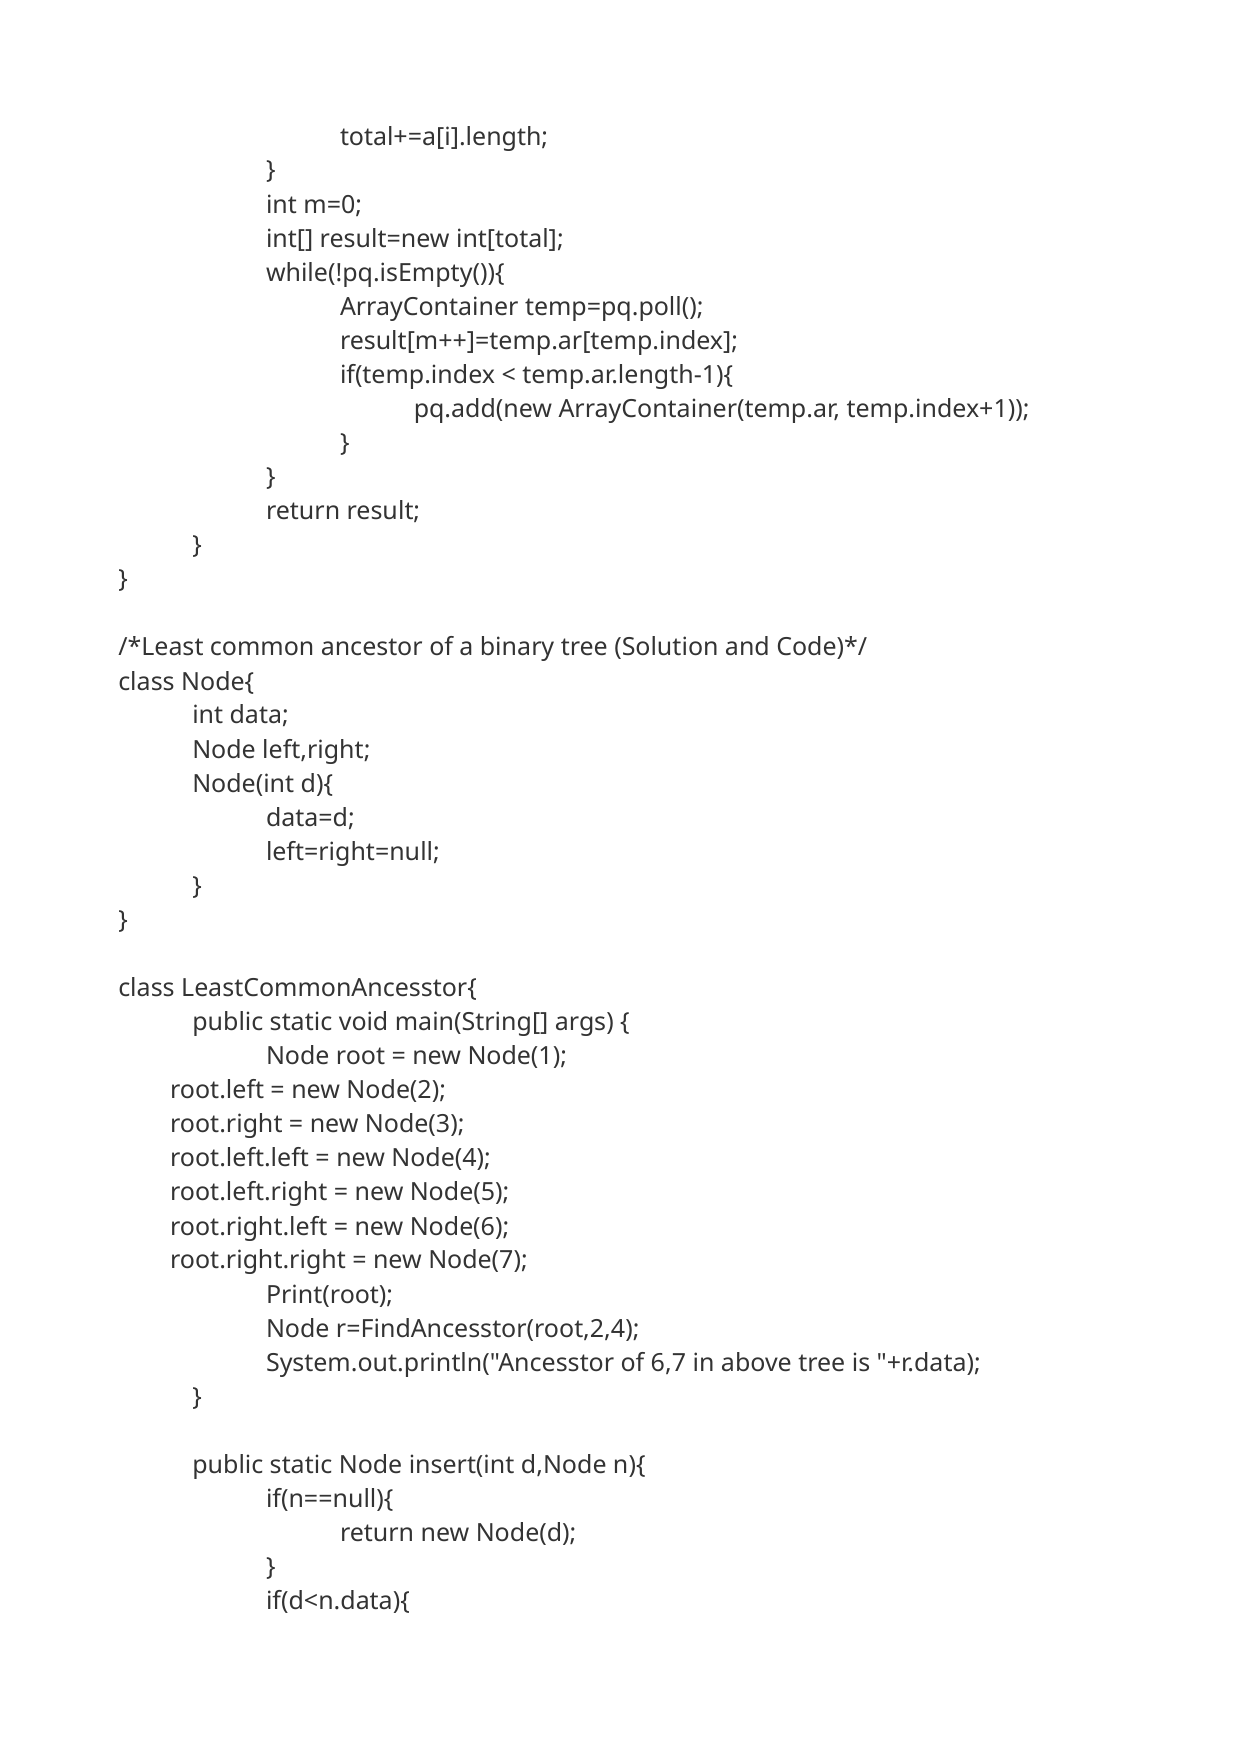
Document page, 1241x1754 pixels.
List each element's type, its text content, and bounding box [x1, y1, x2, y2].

text class Node{ [118, 663, 1122, 697]
text } [118, 1378, 1122, 1412]
text Node root = new Node(1); [118, 1038, 1122, 1072]
text if(d<n.data){ [118, 1583, 1122, 1617]
text return new Node(d); [118, 1515, 1122, 1549]
text result[m++]=temp.ar[temp.index]; [118, 322, 1122, 357]
text } [118, 527, 1122, 561]
text System.out.println("Ancesstor of 6,7 in above tree is "+r.data); [118, 1344, 1122, 1378]
text int[] result=new int[total]; [118, 220, 1122, 254]
text left=right=null; [118, 833, 1122, 867]
text } [118, 902, 1122, 936]
text Node(int d){ [118, 765, 1122, 799]
text } [118, 425, 1122, 459]
text total+=a[i].length; [118, 118, 1122, 152]
text class LeastCommonAncesstor{ [118, 970, 1122, 1004]
text public static void main(String[] args) { [118, 1004, 1122, 1038]
text Node left,right; [118, 731, 1122, 765]
text root.left.left = new Node(4); [118, 1140, 1122, 1174]
text root.right = new Node(3); [118, 1106, 1122, 1140]
text if(temp.index < temp.ar.length-1){ [118, 357, 1122, 391]
text return result; [118, 493, 1122, 527]
text pq.add(new ArrayContainer(temp.ar, temp.index+1)); [118, 391, 1122, 425]
text Node r=FindAncesstor(root,2,4); [118, 1310, 1122, 1344]
text if(n==null){ [118, 1481, 1122, 1515]
text int m=0; [118, 186, 1122, 220]
text root.left = new Node(2); [118, 1072, 1122, 1106]
text } [118, 561, 1122, 595]
text public static Node insert(int d,Node n){ [118, 1447, 1122, 1481]
text Print(root); [118, 1276, 1122, 1310]
text while(!pq.isEmpty()){ [118, 254, 1122, 288]
text ArrayContainer temp=pq.poll(); [118, 288, 1122, 322]
text root.right.right = new Node(7); [118, 1242, 1122, 1276]
text data=d; [118, 799, 1122, 833]
text /*Least common ancestor of a binary tree (Solution and Code)*/ [118, 629, 1122, 663]
text root.right.left = new Node(6); [118, 1208, 1122, 1242]
text } [118, 867, 1122, 902]
text } [118, 459, 1122, 493]
text } [118, 152, 1122, 186]
text int data; [118, 697, 1122, 731]
text } [118, 1549, 1122, 1583]
text root.left.right = new Node(5); [118, 1174, 1122, 1208]
